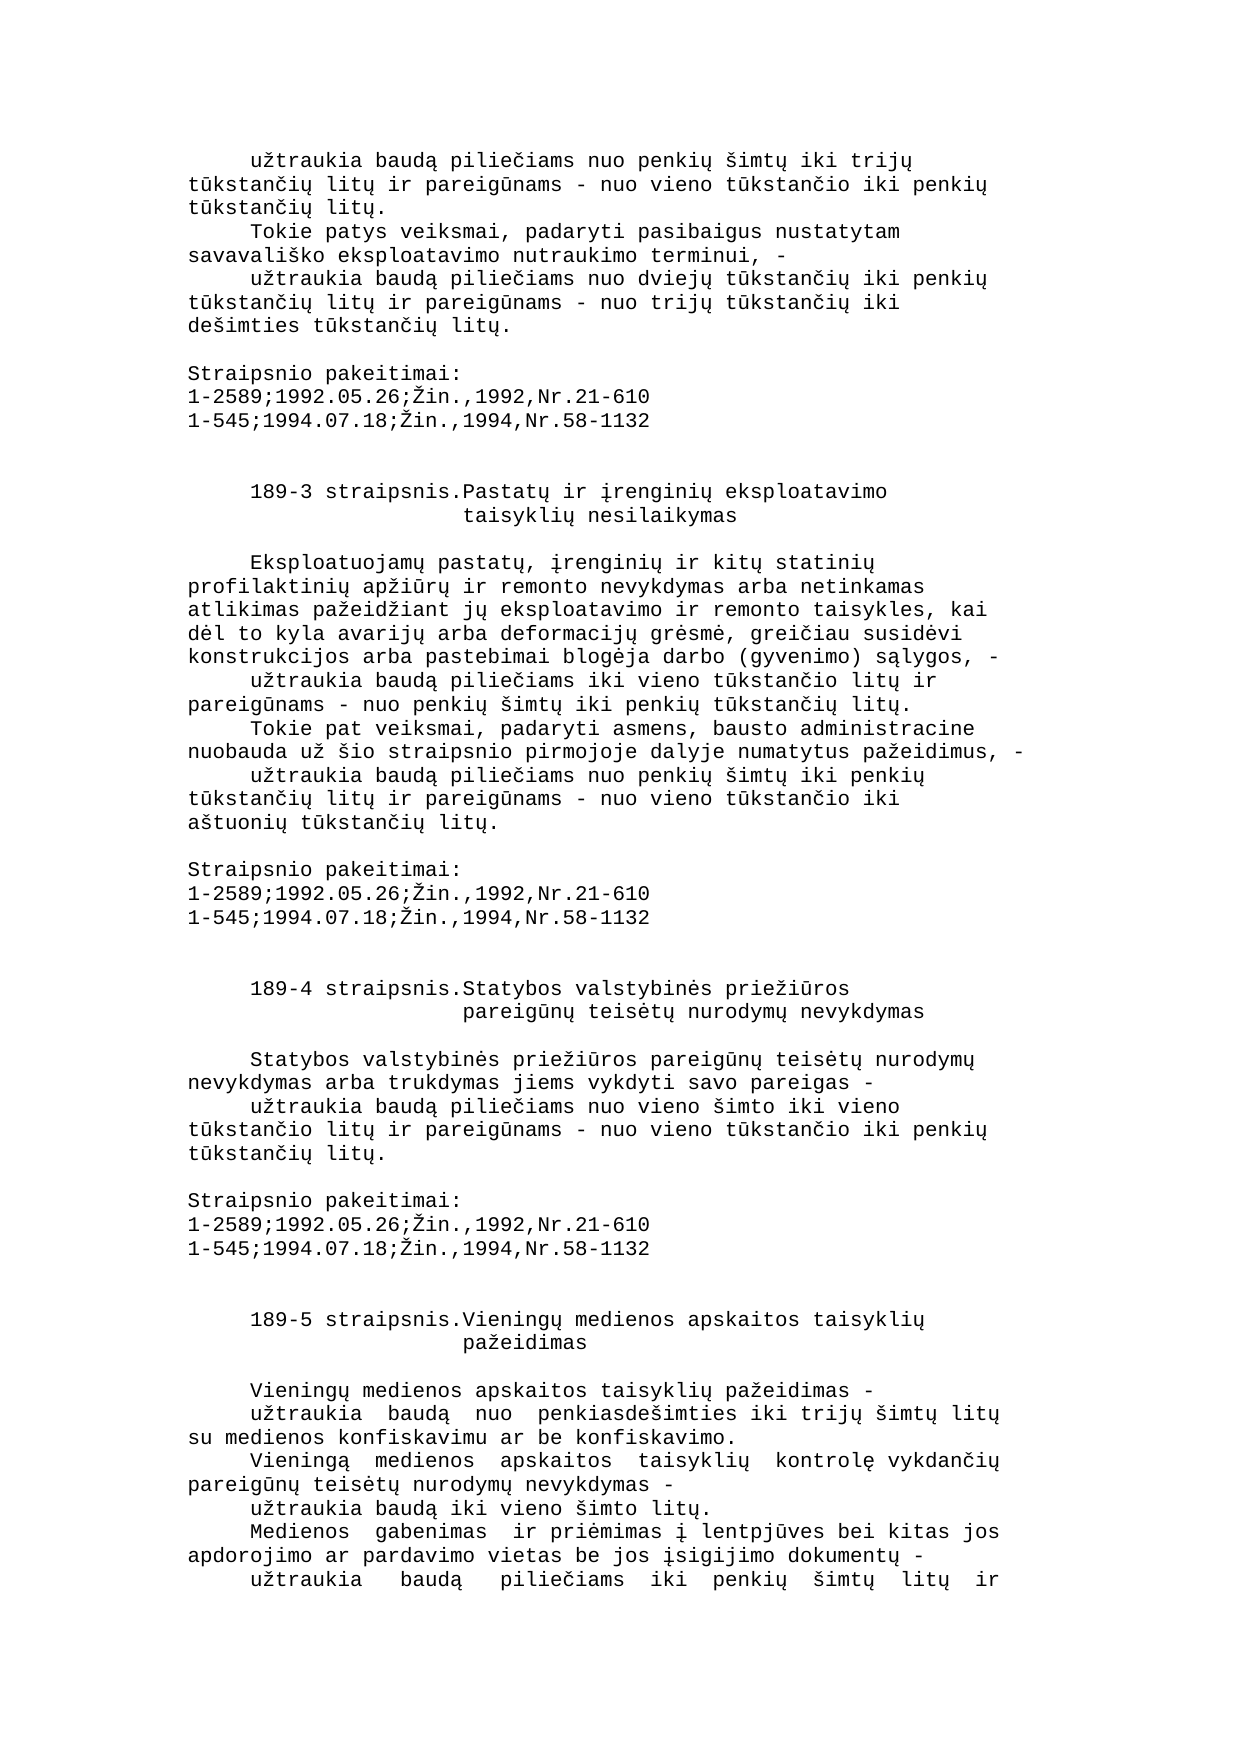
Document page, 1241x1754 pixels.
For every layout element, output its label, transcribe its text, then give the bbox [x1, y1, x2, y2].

text 1-545;1994.07.18;Žin.,1994,Nr.58-1132 [187, 1238, 1053, 1261]
text 1-545;1994.07.18;Žin.,1994,Nr.58-1132 [187, 907, 1053, 930]
text konstrukcijos arba pastebimai blogėja darbo (gyvenimo) sąlygos, - [187, 647, 1053, 670]
text 189-5 straipsnis.Vieningų medienos apskaitos taisyklių [187, 1309, 1053, 1332]
text 1-2589;1992.05.26;Žin.,1992,Nr.21-610 [187, 1214, 1053, 1238]
text tūkstančių litų ir pareigūnams - nuo vieno tūkstančio iki penkių [187, 174, 1053, 197]
text nuobauda už šio straipsnio pirmojoje dalyje numatytus pažeidimus, - [187, 741, 1053, 765]
text taisyklių nesilaikymas [187, 505, 1053, 528]
text Medienos gabenimas ir priėmimas į lentpjūves bei kitas jos [187, 1521, 1053, 1545]
text su medienos konfiskavimu ar be konfiskavimo. [187, 1427, 1053, 1451]
text Straipsnio pakeitimai: [187, 363, 1053, 386]
text apdorojimo ar pardavimo vietas be jos įsigijimo dokumentų - [187, 1545, 1053, 1569]
text tūkstančių litų ir pareigūnams - nuo vieno tūkstančio iki [187, 788, 1053, 812]
text užtraukia baudą piliečiams nuo penkių šimtų iki trijų [187, 150, 1053, 174]
text užtraukia baudą piliečiams iki vieno tūkstančio litų ir [187, 670, 1053, 694]
text savavališko eksploatavimo nutraukimo terminui, - [187, 244, 1053, 268]
text dėl to kyla avarijų arba deformacijų grėsmė, greičiau susidėvi [187, 623, 1053, 647]
text 1-2589;1992.05.26;Žin.,1992,Nr.21-610 [187, 386, 1053, 410]
text Tokie patys veiksmai, padaryti pasibaigus nustatytam [187, 221, 1053, 244]
text Eksploatuojamų pastatų, įrenginių ir kitų statinių [187, 552, 1053, 576]
text užtraukia baudą iki vieno šimto litų. [187, 1498, 1053, 1521]
text užtraukia baudą piliečiams iki penkių šimtų litų ir [187, 1569, 1053, 1592]
text Straipsnio pakeitimai: [187, 859, 1053, 883]
text tūkstančių litų. [187, 197, 1053, 221]
text tūkstančio litų ir pareigūnams - nuo vieno tūkstančio iki penkių [187, 1119, 1053, 1143]
text pareigūnų teisėtų nurodymų nevykdymas - [187, 1474, 1053, 1498]
text Tokie pat veiksmai, padaryti asmens, bausto administracine [187, 717, 1053, 741]
text Vieningų medienos apskaitos taisyklių pažeidimas - [187, 1379, 1053, 1403]
text dešimties tūkstančių litų. [187, 316, 1053, 339]
text atlikimas pažeidžiant jų eksploatavimo ir remonto taisykles, kai [187, 599, 1053, 623]
text pažeidimas [187, 1332, 1053, 1356]
text užtraukia baudą piliečiams nuo vieno šimto iki vieno [187, 1096, 1053, 1119]
text tūkstančių litų ir pareigūnams - nuo trijų tūkstančių iki [187, 292, 1053, 316]
text profilaktinių apžiūrų ir remonto nevykdymas arba netinkamas [187, 576, 1053, 599]
text pareigūnų teisėtų nurodymų nevykdymas [187, 1001, 1053, 1025]
text užtraukia baudą piliečiams nuo penkių šimtų iki penkių [187, 765, 1053, 788]
text Vieningą medienos apskaitos taisyklių kontrolę vykdančių [187, 1451, 1053, 1474]
text užtraukia baudą nuo penkiasdešimties iki trijų šimtų litų [187, 1403, 1053, 1427]
text nevykdymas arba trukdymas jiems vykdyti savo pareigas - [187, 1072, 1053, 1096]
text aštuonių tūkstančių litų. [187, 812, 1053, 836]
text 189-4 straipsnis.Statybos valstybinės priežiūros [187, 978, 1053, 1001]
text užtraukia baudą piliečiams nuo dviejų tūkstančių iki penkių [187, 268, 1053, 292]
text Straipsnio pakeitimai: [187, 1190, 1053, 1214]
text 1-2589;1992.05.26;Žin.,1992,Nr.21-610 [187, 883, 1053, 907]
text tūkstančių litų. [187, 1143, 1053, 1167]
text Statybos valstybinės priežiūros pareigūnų teisėtų nurodymų [187, 1048, 1053, 1072]
text pareigūnams - nuo penkių šimtų iki penkių tūkstančių litų. [187, 694, 1053, 717]
text 189-3 straipsnis.Pastatų ir įrenginių eksploatavimo [187, 481, 1053, 505]
text 1-545;1994.07.18;Žin.,1994,Nr.58-1132 [187, 410, 1053, 434]
